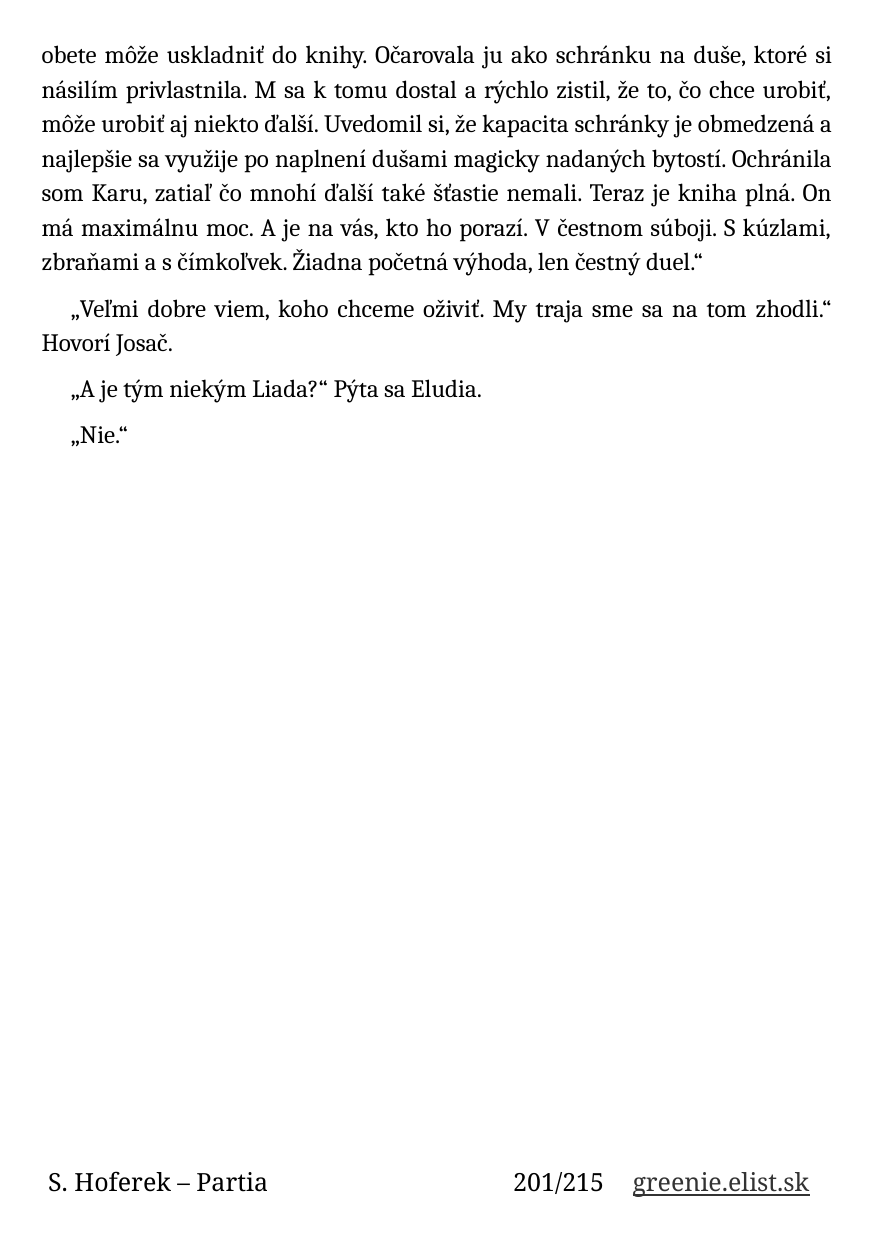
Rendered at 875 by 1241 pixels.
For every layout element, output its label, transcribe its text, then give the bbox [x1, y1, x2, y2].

text „Nie.“ [41, 421, 833, 450]
text „Veľmi dobre viem, koho chceme oživiť. My traja sme sa na tom zhodli.“ Hovorí Josač. [41, 294, 833, 358]
text „A je tým niekým Liada?“ Pýta sa Eludia. [41, 375, 833, 404]
text obete môže uskladniť do knihy. Očarovala ju ako schránku na duše, ktoré si násilím privlastnila. M sa k tomu dostal a rýchlo zistil, že to, čo chce urobiť, môže urobiť aj niekto ďalší. Uvedomil si, že kapacita schránky je obmedzená a najlepšie sa využije po naplnení dušami magicky nadaných bytostí. Ochránila som Karu, zatiaľ čo mnohí ďalší také šťastie nemali. Teraz je kniha plná. On má maximálnu moc. A je na vás, kto ho porazí. V čestnom súboji. S kúzlami, zbraňami a s čímkoľvek. Žiadna početná výhoda, len čestný duel.“ [41, 41, 833, 277]
